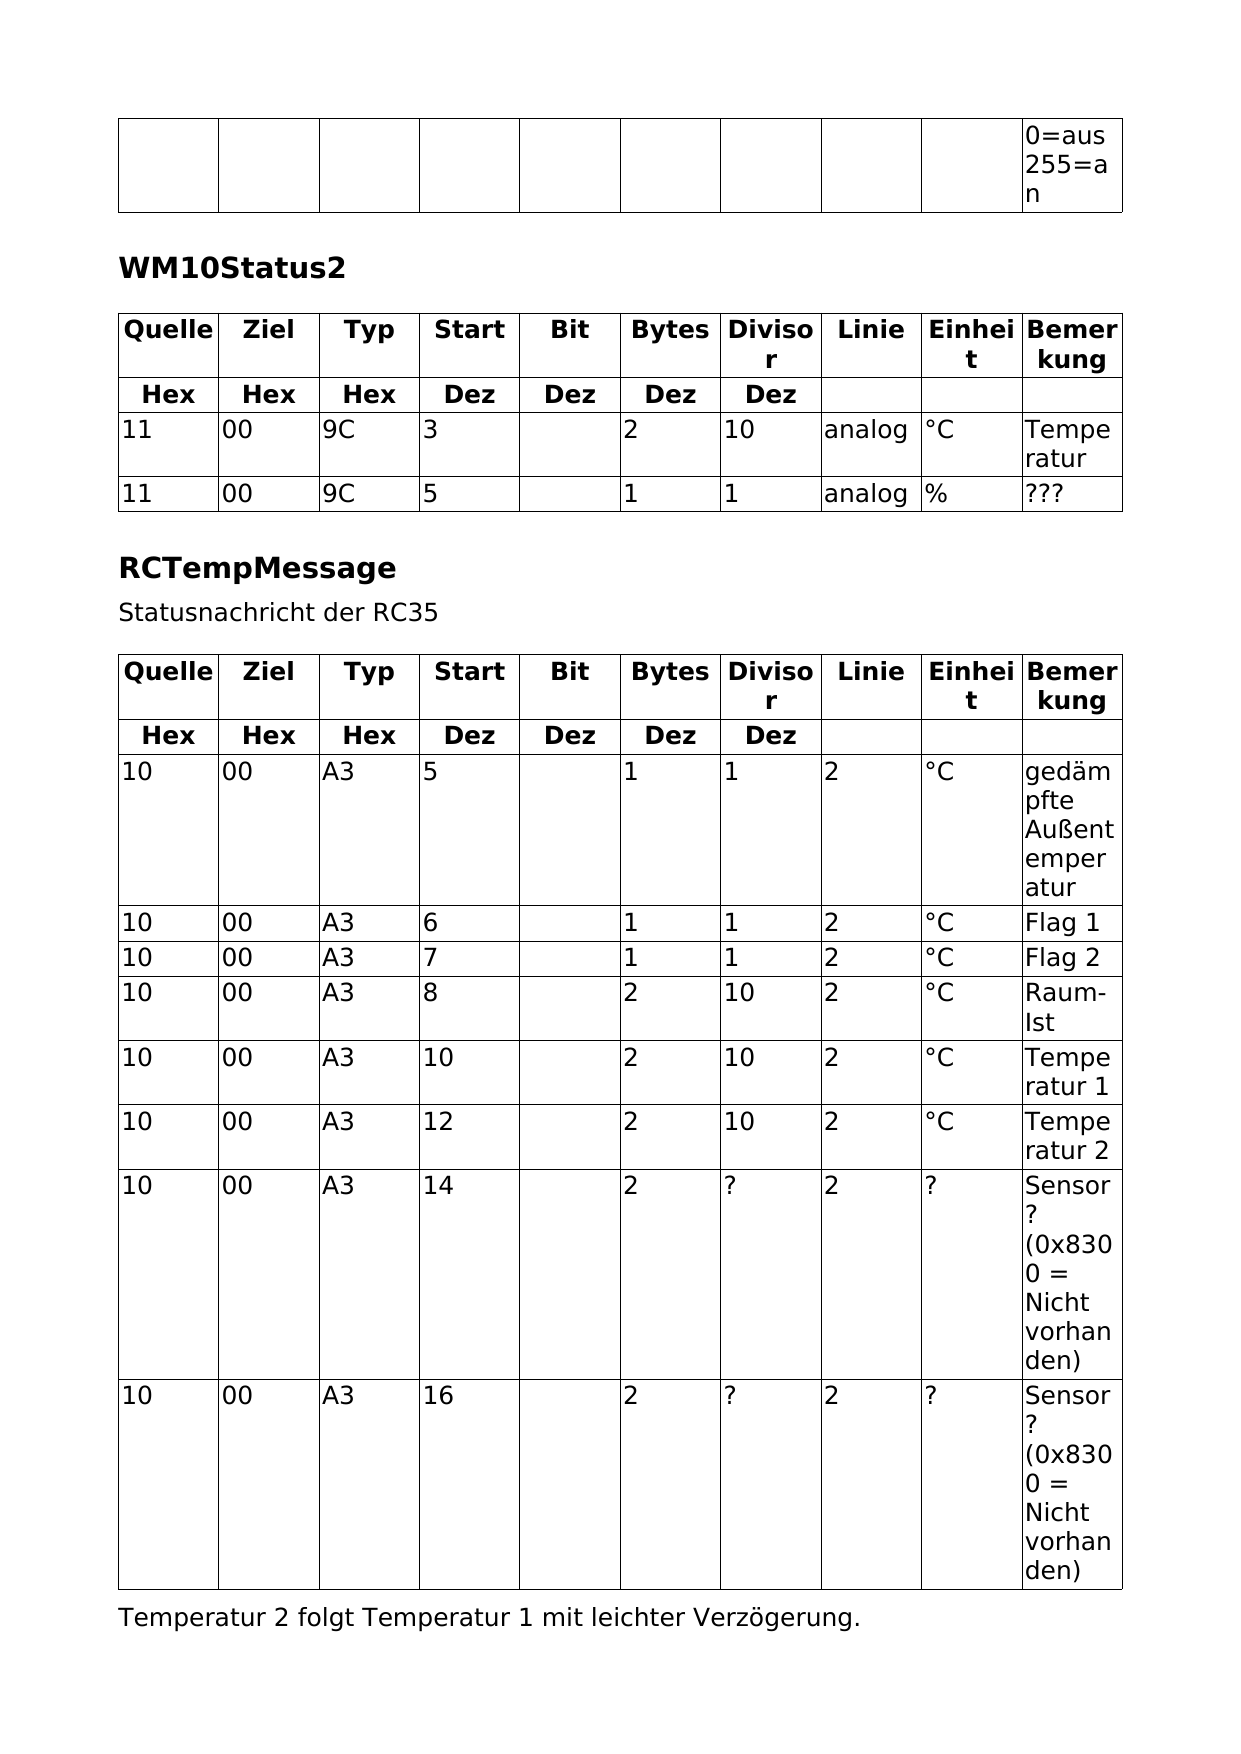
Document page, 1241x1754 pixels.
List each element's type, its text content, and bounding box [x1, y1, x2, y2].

table_cell [320, 119, 419, 212]
table_cell ? [721, 1380, 821, 1589]
table_cell 10 [119, 906, 218, 941]
table_cell Flag 1 [1023, 906, 1122, 941]
table_cell Hex [320, 378, 419, 412]
table_cell [520, 942, 620, 976]
table_header Bytes [621, 655, 720, 718]
table_cell 10 [119, 1041, 218, 1104]
table_cell [1023, 720, 1122, 754]
table_cell [922, 720, 1022, 754]
table_cell °C [922, 942, 1022, 976]
table_cell Temperatur 2 [1023, 1105, 1122, 1168]
table_cell [520, 1041, 620, 1104]
table_cell 10 [721, 413, 821, 476]
table_header Linie [822, 655, 921, 718]
table_cell 10 [119, 1170, 218, 1378]
table_cell Dez [621, 378, 720, 412]
table_header Ziel [219, 655, 319, 718]
table_cell [621, 119, 720, 212]
table_cell 2 [621, 1170, 720, 1378]
table_cell 5 [420, 755, 519, 905]
table_cell analog [822, 477, 921, 511]
table_header Quelle [119, 314, 218, 377]
table_cell 2 [822, 1170, 921, 1378]
table_cell 00 [219, 1105, 319, 1168]
table_cell Flag 2 [1023, 942, 1122, 976]
table_cell [420, 119, 519, 212]
table_cell 00 [219, 477, 319, 511]
table_cell 3 [420, 413, 519, 476]
table_cell Hex [320, 720, 419, 754]
table_cell [520, 1380, 620, 1589]
table_cell [822, 119, 921, 212]
table_cell 7 [420, 942, 519, 976]
table_cell Hex [219, 720, 319, 754]
text Statusnachricht der RC35 [118, 598, 1122, 627]
table_cell 12 [420, 1105, 519, 1168]
table_cell 2 [822, 1380, 921, 1589]
table_cell Hex [119, 378, 218, 412]
table_cell gedämpfte Außentemperatur [1023, 755, 1122, 905]
table_cell 00 [219, 1041, 319, 1104]
table_cell 10 [721, 977, 821, 1040]
table_cell A3 [320, 942, 419, 976]
table_cell Dez [520, 378, 620, 412]
table_cell Sensor? (0x8300 = Nicht vorhanden) [1023, 1170, 1122, 1378]
table_cell [520, 1170, 620, 1378]
table_cell 00 [219, 942, 319, 976]
table_cell ? [922, 1170, 1022, 1378]
table_header Divisor [721, 314, 821, 377]
table_cell 1 [721, 755, 821, 905]
table_header Ziel [219, 314, 319, 377]
table_cell [520, 413, 620, 476]
table_cell 10 [119, 755, 218, 905]
table_cell [520, 977, 620, 1040]
table_cell [520, 755, 620, 905]
table_cell [922, 378, 1022, 412]
table_cell 00 [219, 1170, 319, 1378]
table_cell Temperatur [1023, 413, 1122, 476]
table_header Linie [822, 314, 921, 377]
table_cell [119, 119, 218, 212]
table_cell A3 [320, 1105, 419, 1168]
table_cell [520, 906, 620, 941]
table_cell Dez [520, 720, 620, 754]
table_cell 11 [119, 413, 218, 476]
table_cell Dez [420, 378, 519, 412]
table_cell 2 [822, 977, 921, 1040]
table_cell 1 [621, 477, 720, 511]
table_cell 1 [621, 942, 720, 976]
subtitle RCTempMessage [118, 551, 1122, 585]
table_header Bit [520, 655, 620, 718]
table_cell A3 [320, 906, 419, 941]
table_cell A3 [320, 977, 419, 1040]
table_cell 10 [119, 1380, 218, 1589]
table_cell Dez [721, 720, 821, 754]
table_cell ? [922, 1380, 1022, 1589]
table_cell 5 [420, 477, 519, 511]
table_cell Raum-Ist [1023, 977, 1122, 1040]
table_cell 11 [119, 477, 218, 511]
table_cell 2 [822, 755, 921, 905]
table_cell Temperatur 1 [1023, 1041, 1122, 1104]
table_header Bemerkung [1023, 655, 1122, 718]
table_header Start [420, 655, 519, 718]
table_cell 2 [621, 413, 720, 476]
table_cell A3 [320, 1170, 419, 1378]
table_header Einheit [922, 314, 1022, 377]
table_cell [822, 720, 921, 754]
table_cell Sensor? (0x8300 = Nicht vorhanden) [1023, 1380, 1122, 1589]
subtitle WM10Status2 [118, 251, 1122, 285]
table_header Einheit [922, 655, 1022, 718]
table_cell °C [922, 1041, 1022, 1104]
table_cell 00 [219, 755, 319, 905]
table_cell 2 [621, 1041, 720, 1104]
table_cell ??? [1023, 477, 1122, 511]
table_header Bit [520, 314, 620, 377]
table_cell °C [922, 906, 1022, 941]
table_header Typ [320, 314, 419, 377]
table_cell % [922, 477, 1022, 511]
text Temperatur 2 folgt Temperatur 1 mit leichter Verzögerung. [118, 1603, 1122, 1633]
table_cell °C [922, 755, 1022, 905]
table_cell [520, 1105, 620, 1168]
table_cell 10 [119, 977, 218, 1040]
table_cell [219, 119, 319, 212]
table_cell 16 [420, 1380, 519, 1589]
table_cell 2 [621, 1105, 720, 1168]
table_cell 10 [721, 1041, 821, 1104]
table_header Bemerkung [1023, 314, 1122, 377]
table_cell [520, 119, 620, 212]
table_cell 00 [219, 413, 319, 476]
table_header Bytes [621, 314, 720, 377]
table_header Typ [320, 655, 419, 718]
table_cell 9C [320, 477, 419, 511]
table_cell Dez [621, 720, 720, 754]
table_header Quelle [119, 655, 218, 718]
table_cell Hex [219, 378, 319, 412]
table_cell °C [922, 977, 1022, 1040]
table_cell [520, 477, 620, 511]
table_cell A3 [320, 755, 419, 905]
table_header Start [420, 314, 519, 377]
table_cell ? [721, 1170, 821, 1378]
table_cell analog [822, 413, 921, 476]
table_cell Dez [721, 378, 821, 412]
table_cell 1 [621, 906, 720, 941]
table_cell 00 [219, 977, 319, 1040]
table_cell 2 [822, 1041, 921, 1104]
table_cell 00 [219, 1380, 319, 1589]
table_cell Dez [420, 720, 519, 754]
table_cell 1 [721, 942, 821, 976]
table_cell 2 [822, 906, 921, 941]
table_cell 0=aus 255=an [1023, 119, 1122, 212]
table_cell 10 [119, 1105, 218, 1168]
table_cell 2 [621, 1380, 720, 1589]
table_cell 2 [621, 977, 720, 1040]
table_cell A3 [320, 1380, 419, 1589]
table_cell [721, 119, 821, 212]
table_cell 1 [721, 477, 821, 511]
table_cell [1023, 378, 1122, 412]
table_cell [922, 119, 1022, 212]
table_cell 10 [721, 1105, 821, 1168]
table_cell 10 [119, 942, 218, 976]
table_cell 1 [621, 755, 720, 905]
table_cell 10 [420, 1041, 519, 1104]
table_cell 00 [219, 906, 319, 941]
table_cell 6 [420, 906, 519, 941]
table_header Divisor [721, 655, 821, 718]
table_cell Hex [119, 720, 218, 754]
table_cell 8 [420, 977, 519, 1040]
table_cell °C [922, 1105, 1022, 1168]
table_cell °C [922, 413, 1022, 476]
table_cell [822, 378, 921, 412]
table_cell 14 [420, 1170, 519, 1378]
table_cell A3 [320, 1041, 419, 1104]
table_cell 2 [822, 1105, 921, 1168]
table_cell 2 [822, 942, 921, 976]
table_cell 1 [721, 906, 821, 941]
table_cell 9C [320, 413, 419, 476]
